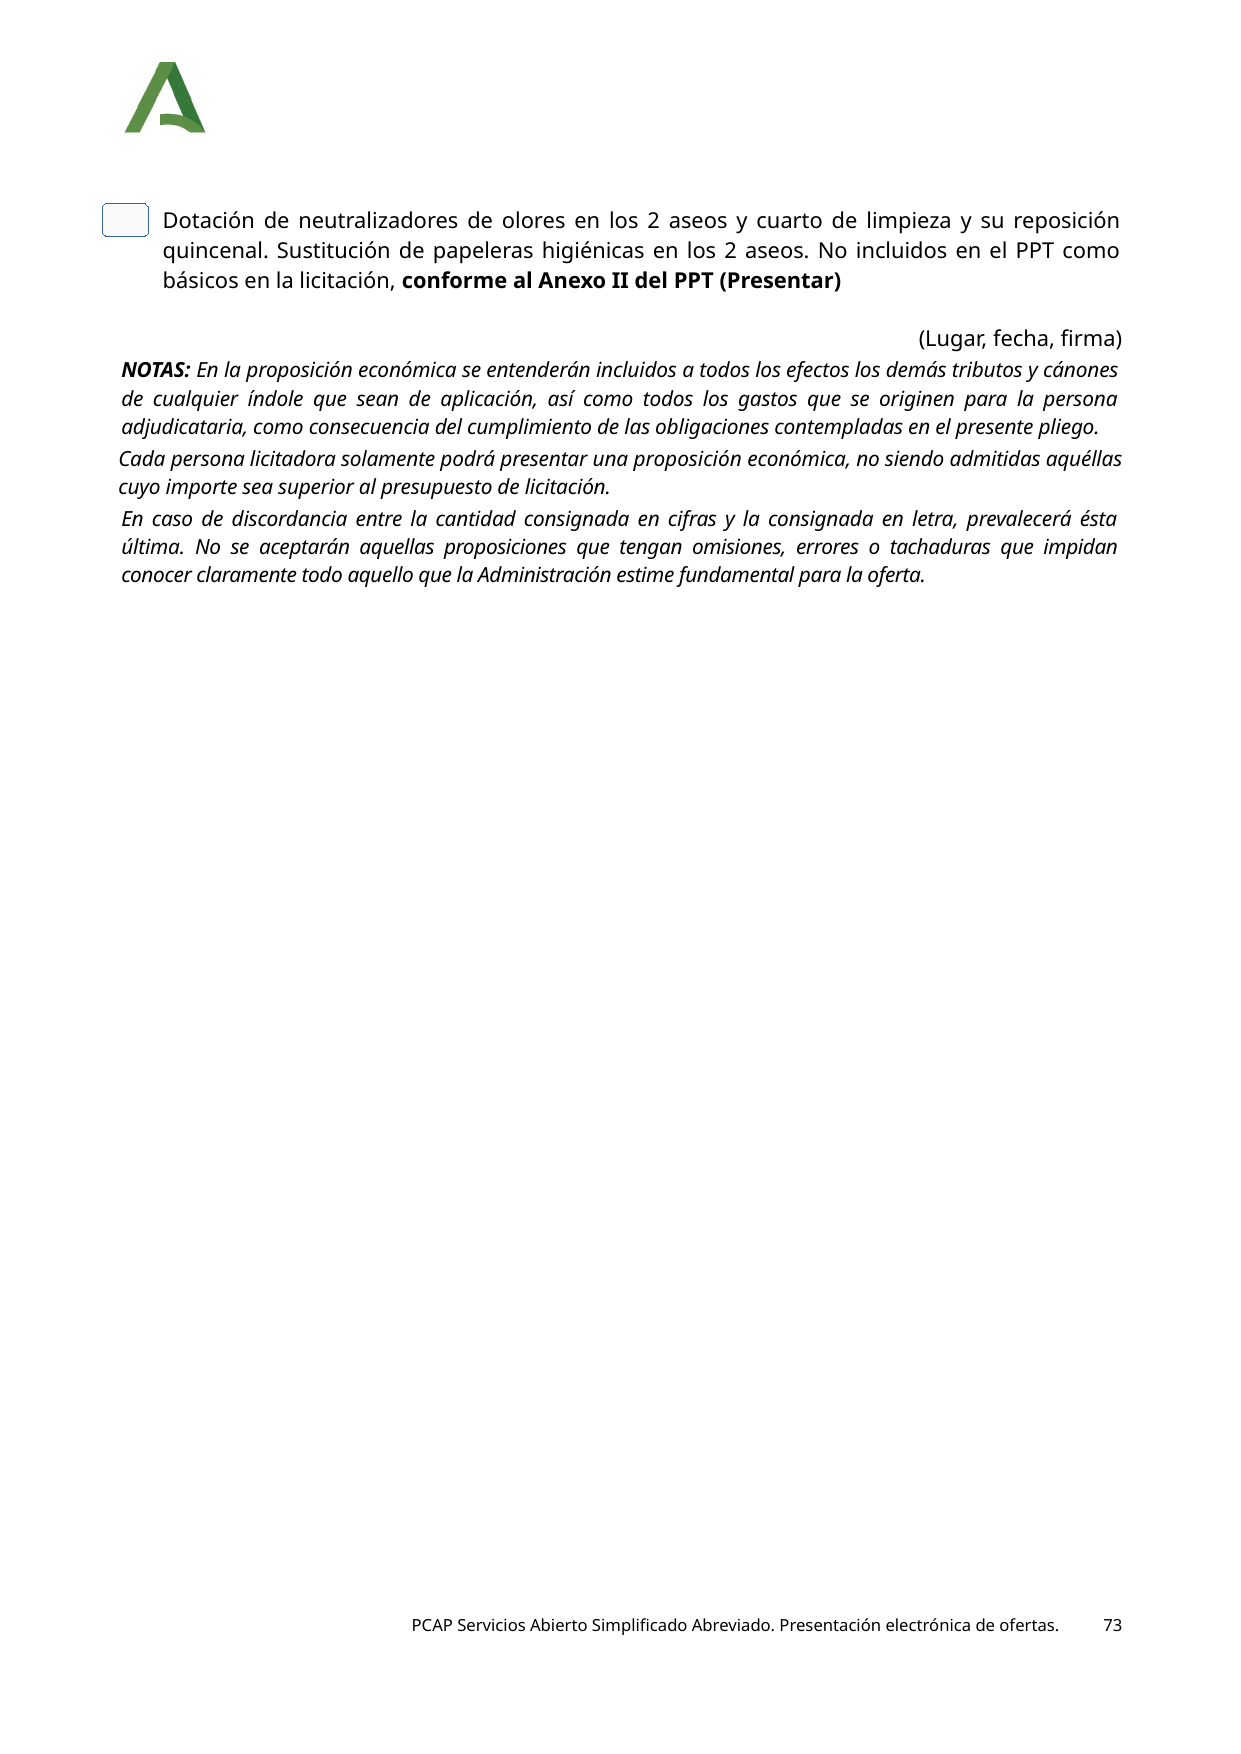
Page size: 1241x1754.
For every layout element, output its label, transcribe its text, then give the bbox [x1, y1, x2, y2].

text (Lugar, fecha, firma) [118, 323, 1122, 353]
text En caso de discordancia entre la cantidad consignada en cifras y la consignada en letra, prevalecerá ésta última. No se aceptarán aquellas proposiciones que tengan omisiones, errores o tachaduras que impidan conocer claramente todo aquello que la Administración estime fundamental para la oferta. [118, 501, 1122, 592]
text Cada persona licitadora solamente podrá presentar una proposición económica, no siendo admitidas aquéllas cuyo importe sea superior al presupuesto de licitación. [118, 444, 1122, 501]
picture [120, 57, 210, 137]
text Dotación de neutralizadores de olores en los 2 aseos y cuarto de limpieza y su reposición quincenal. Sustitución de papeleras higiénicas en los 2 aseos. No incluidos en el PPT como básicos en la licitación, conforme al Anexo II del PPT (Presentar) [162, 205, 1122, 294]
text NOTAS: En la proposición económica se entenderán incluidos a todos los efectos los demás tributos y cánones de cualquier índole que sean de aplicación, así como todos los gastos que se originen para la persona adjudicataria, como consecuencia del cumplimiento de las obligaciones contempladas en el presente pliego. [118, 353, 1122, 444]
